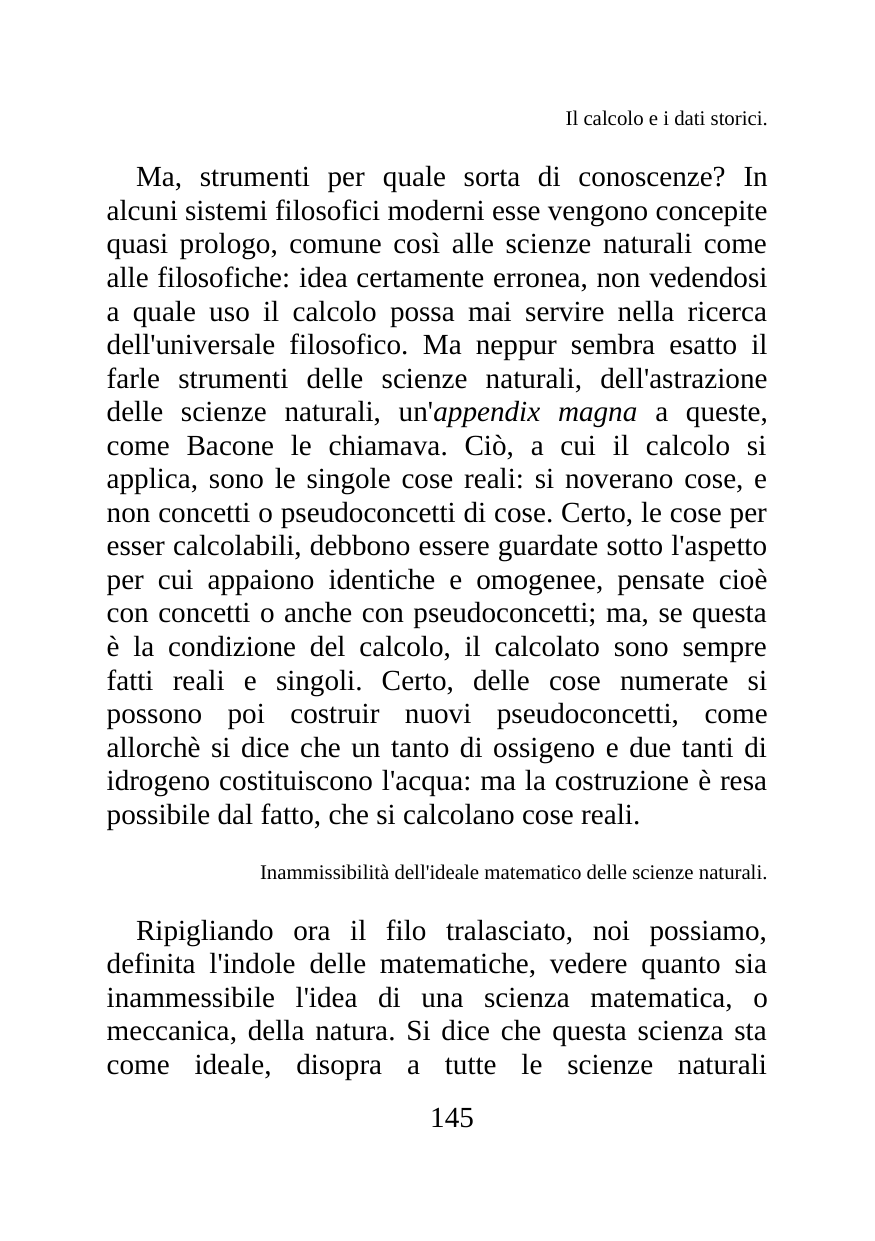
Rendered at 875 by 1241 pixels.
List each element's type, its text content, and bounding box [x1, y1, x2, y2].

text Ma, strumenti per quale sorta di conoscenze? In alcuni sistemi filosofici moderni esse vengono concepite quasi prologo, comune così alle scienze naturali come alle filosofiche: idea certamente erronea, non vedendosi a quale uso il calcolo possa mai servire nella ricerca dell'universale filosofico. Ma neppur sembra esatto il farle strumenti delle scienze naturali, dell'astrazione delle scienze naturali, un'appendix magna a queste, come Bacone le chiamava. Ciò, a cui il calcolo si applica, sono le singole cose reali: si noverano cose, e non concetti o pseudoconcetti di cose. Certo, le cose per esser calcolabili, debbono essere guardate sotto l'aspetto per cui appaiono identiche e omogenee, pensate cioè con concetti o anche con pseudoconcetti; ma, se questa è la condizione del calcolo, il calcolato sono sempre fatti reali e singoli. Certo, delle cose numerate si possono poi costruir nuovi pseudoconcetti, come allorchè si dice che un tanto di ossigeno e due tanti di idrogeno costituiscono l'acqua: ma la costruzione è resa possibile dal fatto, che si calcolano cose reali. [106, 159, 768, 830]
text Ripigliando ora il filo tralasciato, noi possiamo, definita l'indole delle matematiche, vedere quanto sia inammessibile l'idea di una scienza matematica, o meccanica, della natura. Si dice che questa scienza sta come ideale, disopra a tutte le scienze naturali [106, 913, 768, 1081]
text Il calcolo e i dati storici. [106, 106, 768, 130]
text Inammissibilità dell'ideale matematico delle scienze naturali. [106, 859, 768, 884]
